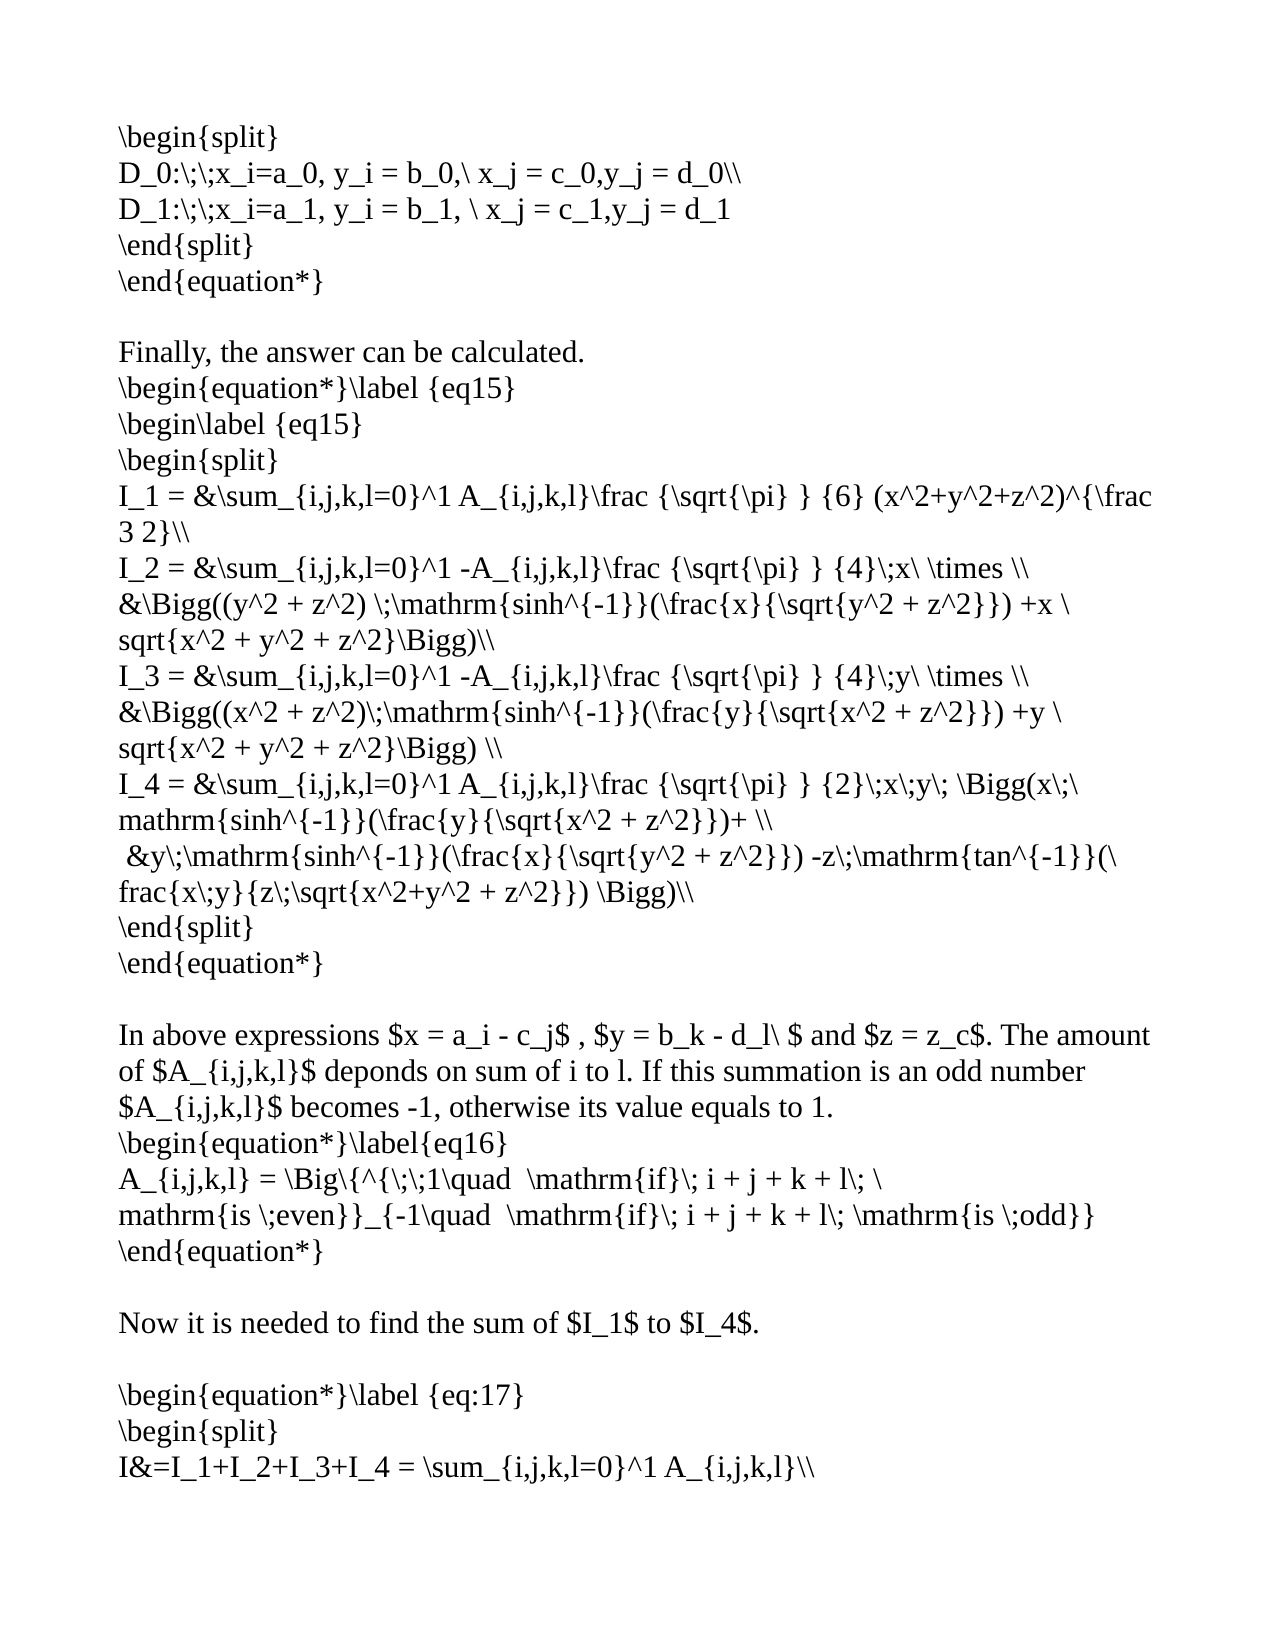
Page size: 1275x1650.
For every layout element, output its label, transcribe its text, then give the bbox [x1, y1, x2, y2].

text In above expressions $x = a_i - c_j$ , $y = b_k - d_l\ $ and $z = z_c$. The amount of $A_{i,j,k,l}$ deponds on sum of i to l. If this summation is an odd number $A_{i,j,k,l}$ becomes -1, otherwise its value equals to 1. [118, 1017, 1157, 1124]
text \end{equation*} [118, 1232, 1157, 1268]
text I&=I_1+I_2+I_3+I_4 = \sum_{i,j,k,l=0}^1 A_{i,j,k,l}\\ [118, 1448, 1157, 1484]
text \end{equation*} [118, 945, 1157, 981]
text &\Bigg((y^2 + z^2) \;\mathrm{sinh^{-1}}(\frac{x}{\sqrt{y^2 + z^2}}) +x \sqrt{x^2 + y^2 + z^2}\Bigg)\\ [118, 585, 1157, 657]
text I_1 = &\sum_{i,j,k,l=0}^1 A_{i,j,k,l}\frac {\sqrt{\pi} } {6} (x^2+y^2+z^2)^{\frac 3 2}\\ [118, 477, 1157, 549]
text \begin{split} [118, 1412, 1157, 1448]
text &y\;\mathrm{sinh^{-1}}(\frac{x}{\sqrt{y^2 + z^2}}) -z\;\mathrm{tan^{-1}}(\frac{x\;y}{z\;\sqrt{x^2+y^2 + z^2}}) \Bigg)\\ [118, 837, 1157, 909]
text A_{i,j,k,l} = \Big\{^{\;\;1\quad \mathrm{if}\; i + j + k + l\; \mathrm{is \;even}}_{-1\quad \mathrm{if}\; i + j + k + l\; \mathrm{is \;odd}} [118, 1160, 1157, 1232]
text \end{split} [118, 226, 1157, 262]
text \begin{equation*}\label{eq16} [118, 1124, 1157, 1160]
text I_3 = &\sum_{i,j,k,l=0}^1 -A_{i,j,k,l}\frac {\sqrt{\pi} } {4}\;y\ \times \\ [118, 657, 1157, 693]
text I_2 = &\sum_{i,j,k,l=0}^1 -A_{i,j,k,l}\frac {\sqrt{\pi} } {4}\;x\ \times \\ [118, 549, 1157, 585]
text I_4 = &\sum_{i,j,k,l=0}^1 A_{i,j,k,l}\frac {\sqrt{\pi} } {2}\;x\;y\; \Bigg(x\;\mathrm{sinh^{-1}}(\frac{y}{\sqrt{x^2 + z^2}})+ \\ [118, 765, 1157, 837]
text \end{equation*} [118, 262, 1157, 298]
text D_0:\;\;x_i=a_0, y_i = b_0,\ x_j = c_0,y_j = d_0\\ [118, 154, 1157, 190]
text Now it is needed to find the sum of $I_1$ to $I_4$. [118, 1304, 1157, 1340]
text \begin{split} [118, 118, 1157, 154]
text \begin{equation*}\label {eq:17} [118, 1376, 1157, 1412]
text \begin{equation*}\label {eq15} [118, 370, 1157, 406]
text \begin{split} [118, 442, 1157, 477]
text \begin\label {eq15} [118, 406, 1157, 442]
text &\Bigg((x^2 + z^2)\;\mathrm{sinh^{-1}}(\frac{y}{\sqrt{x^2 + z^2}}) +y \sqrt{x^2 + y^2 + z^2}\Bigg) \\ [118, 693, 1157, 765]
text \end{split} [118, 909, 1157, 945]
text Finally, the answer can be calculated. [118, 334, 1157, 370]
text D_1:\;\;x_i=a_1, y_i = b_1, \ x_j = c_1,y_j = d_1 [118, 190, 1157, 226]
